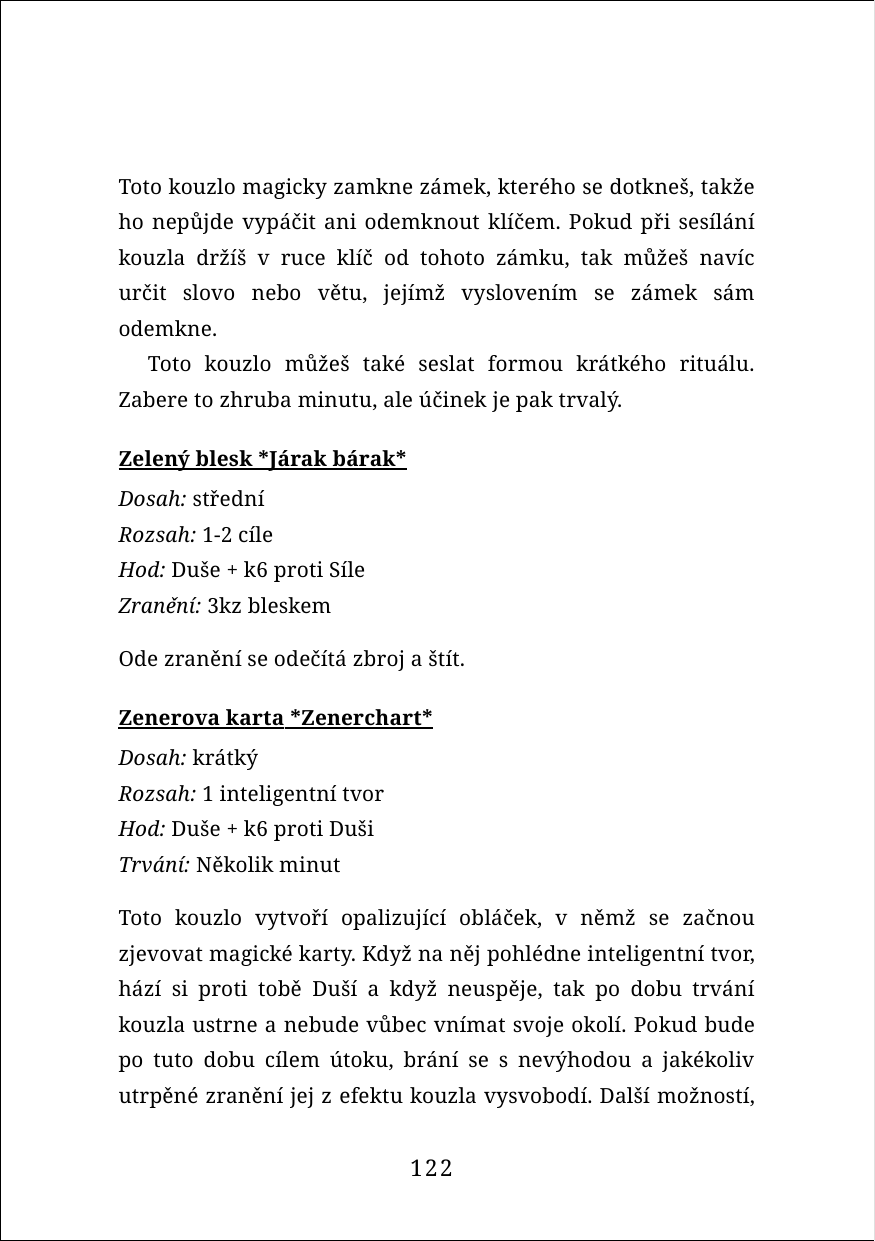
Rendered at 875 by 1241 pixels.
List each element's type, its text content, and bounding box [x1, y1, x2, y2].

text Toto kouzlo vytvoří opalizující obláček, v němž se začnou zjevovat magické karty. Když na něj pohlédne inteligentní tvor, hází si proti tobě Duší a když neuspěje, tak po dobu trvání kouzla ustrne a nebude vůbec vnímat svoje okolí. Pokud bude po tuto dobu cílem útoku, brání se s nevýhodou a jakékoliv utrpěné zranění jej z efektu kouzla vysvobodí. Další možností, [118, 903, 756, 1109]
text Dosah: střední Rozsah: 1-2 cíle Hod: Duše + k6 proti Síle Zranění: 3kz bleskem [118, 484, 756, 619]
text Toto kouzlo magicky zamkne zámek, kterého se dotkneš, takže ho nepůjde vypáčit ani odemknout klíčem. Pokud při sesílání kouzla držíš v ruce klíč od tohoto zámku, tak můžeš navíc určit slovo nebo větu, jejímž vyslovením se zámek sám odemkne. Toto kouzlo můžeš také seslat formou krátkého rituálu. Zabere to zhruba minutu, ale účinek je pak trvalý. [118, 172, 756, 413]
text Ode zranění se odečítá zbroj a štít. [118, 644, 756, 672]
subtitle Zenerova karta *Zenerchart* [118, 703, 756, 732]
subtitle Zelený blesk *Járak bárak* [118, 444, 756, 472]
text Dosah: krátký Rozsah: 1 inteligentní tvor Hod: Duše + k6 proti Duši Trvání: Několik minut [118, 743, 756, 878]
